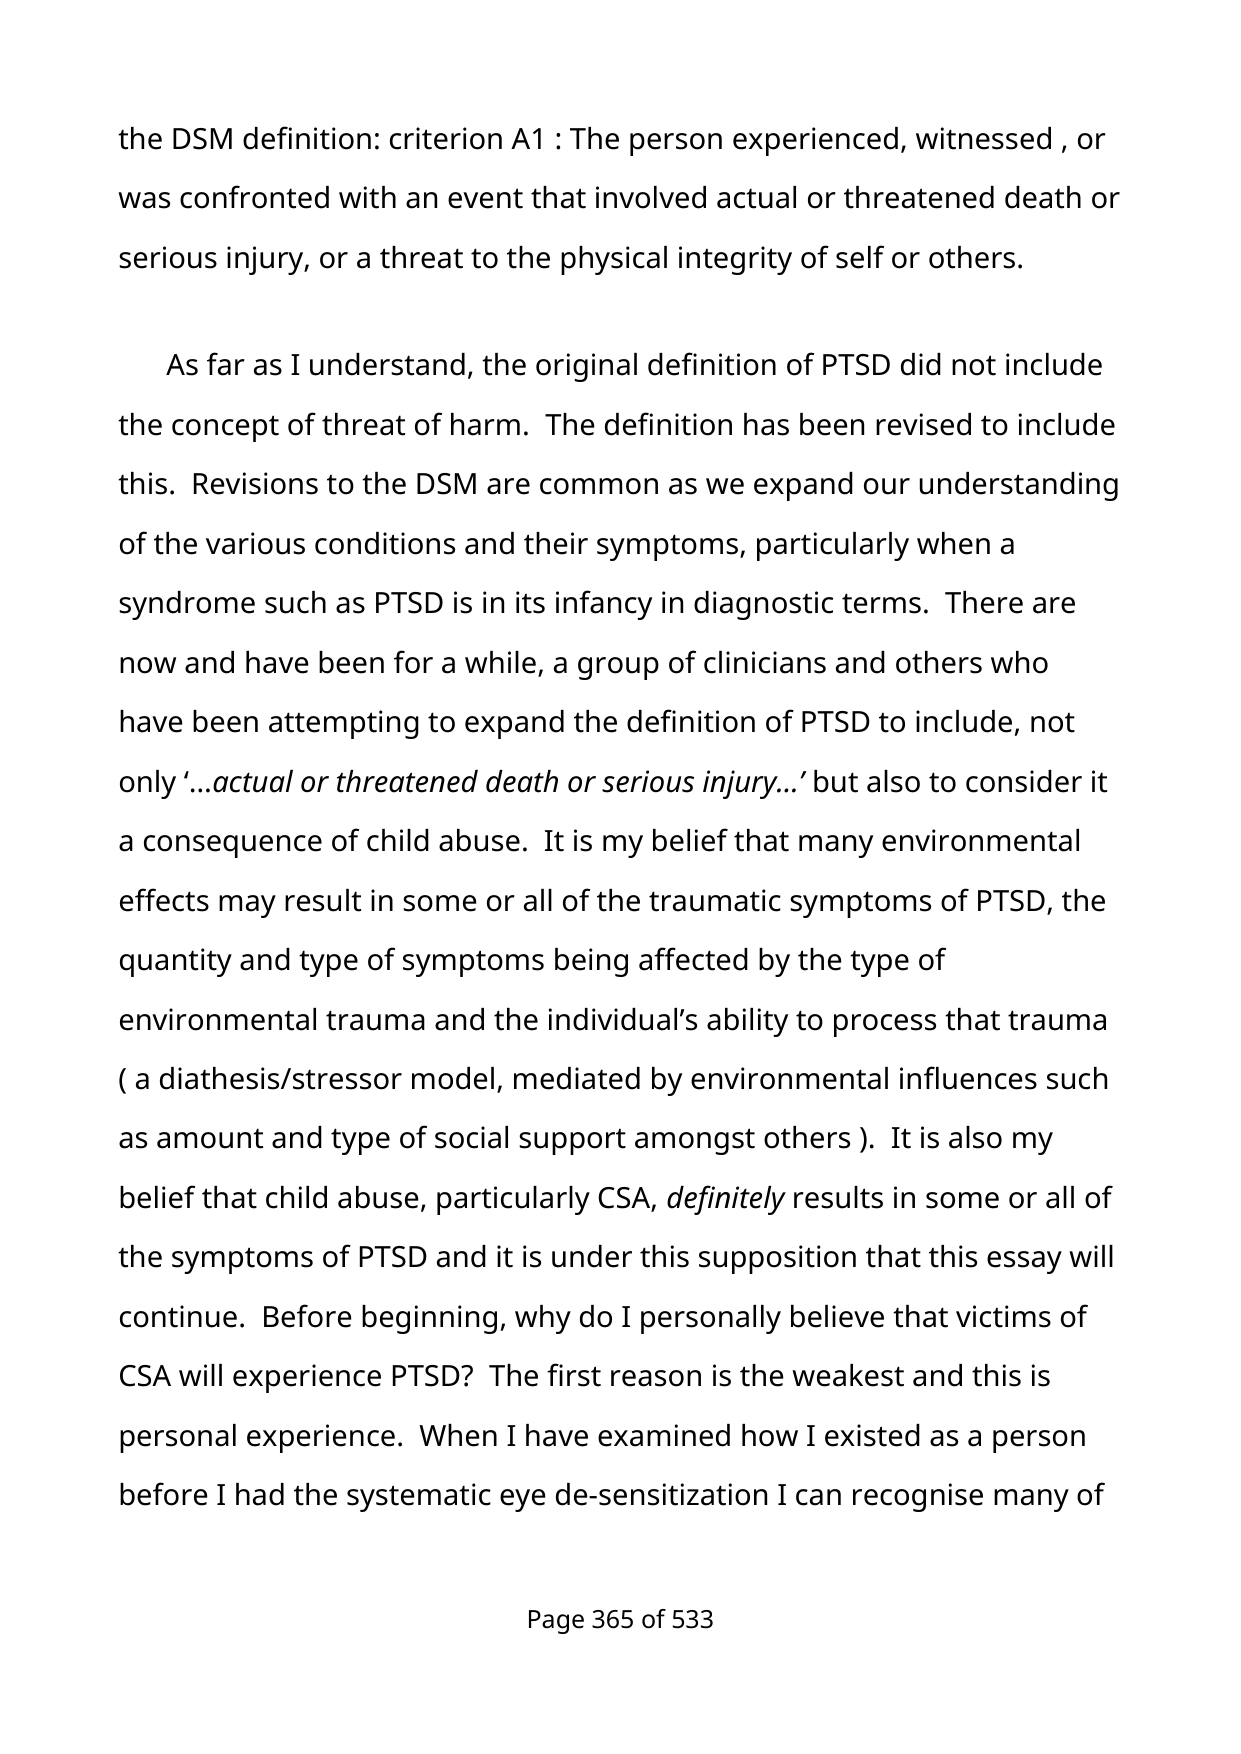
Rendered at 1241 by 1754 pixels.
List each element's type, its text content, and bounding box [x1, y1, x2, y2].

text As far as I understand, the original definition of PTSD did not include the concept of threat of harm. The definition has been revised to include this. Revisions to the DSM are common as we expand our understanding of the various conditions and their symptoms, particularly when a syndrome such as PTSD is in its infancy in diagnostic terms. There are now and have been for a while, a group of clinicians and others who have been attempting to expand the definition of PTSD to include, not only ‘…actual or threatened death or serious injury…’ but also to consider it a consequence of child abuse. It is my belief that many environmental effects may result in some or all of the traumatic symptoms of PTSD, the quantity and type of symptoms being affected by the type of environmental trauma and the individual’s ability to process that trauma ( a diathesis/stressor model, mediated by environmental influences such as amount and type of social support amongst others ). It is also my belief that child abuse, particularly CSA, definitely results in some or all of the symptoms of PTSD and it is under this supposition that this essay will continue. Before beginning, why do I personally believe that victims of CSA will experience PTSD? The first reason is the weakest and this is personal experience. When I have examined how I existed as a person before I had the systematic eye de-sensitization I can recognise many of [118, 344, 1122, 1514]
text the DSM definition: criterion A1 : The person experienced, witnessed , or was confronted with an event that involved actual or threatened death or serious injury, or a threat to the physical integrity of self or others. [118, 118, 1122, 277]
